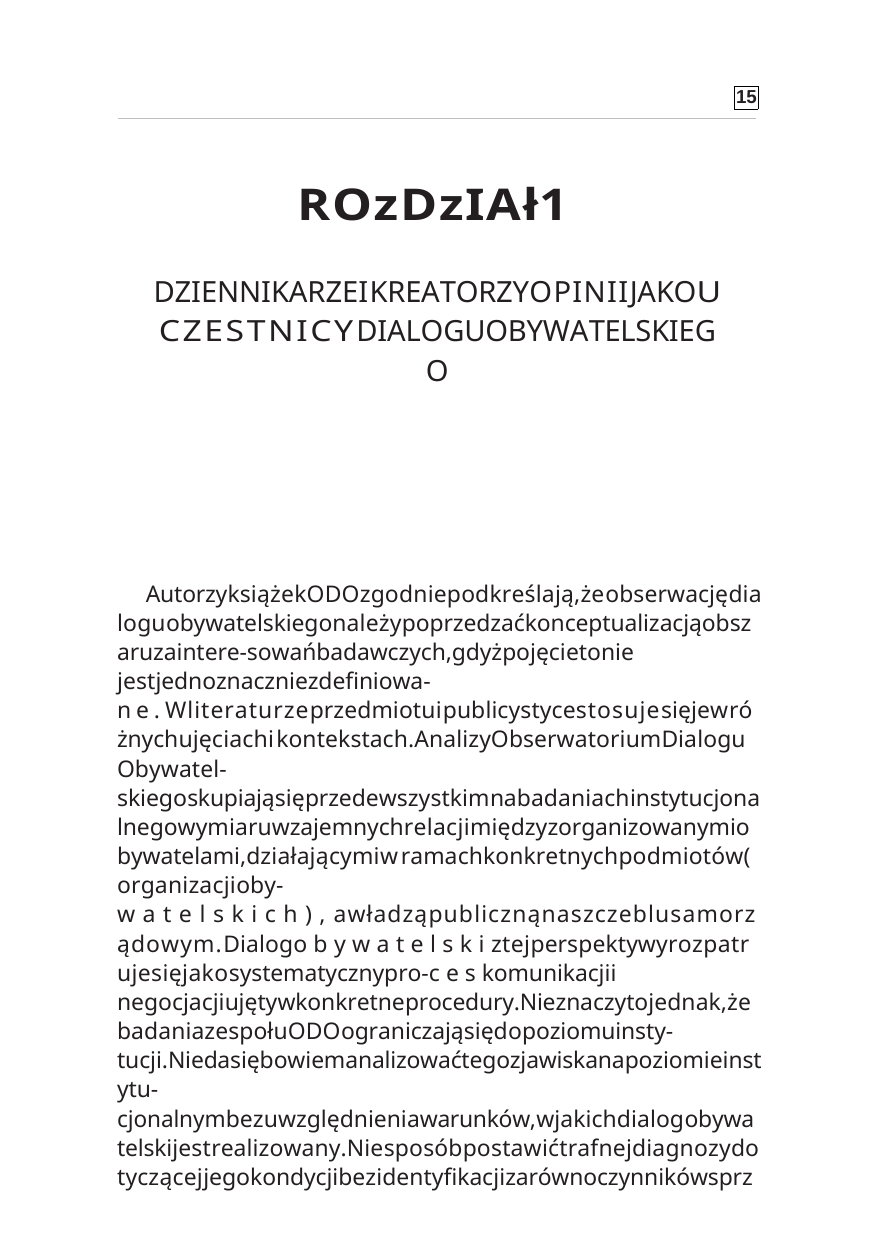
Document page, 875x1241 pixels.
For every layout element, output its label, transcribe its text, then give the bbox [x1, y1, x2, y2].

subtitle ROzDzIAł1 [176, 174, 688, 233]
text AutorzyksiążekODOzgodniepodkreślają,żeobserwacjędialoguobywatelskiegonależypoprzedzaćkonceptualizacjąobszaruzaintere-sowańbadawczych,gdyżpojęcietonie jestjednoznaczniezdefiniowa-ne.Wliteraturzeprzedmiotuipublicystycestosujesięjewróżnychujęciachikontekstach.AnalizyObserwatoriumDialoguObywatel-skiegoskupiająsięprzedewszystkimnabadaniachinstytucjonalnegowymiaruwzajemnychrelacjimiędzyzorganizowanymiobywatelami,działającymiwramachkonkretnychpodmiotów(organizacjioby-watelskich),awładząpublicznąnaszczeblusamorządowym.Dialogobywatelskiztejperspektywyrozpatrujesięjakosystematycznypro-ceskomunikacjii negocjacjiujętywkonkretneprocedury.Nieznaczytojednak,żebadaniazespołuODOograniczająsiędopoziomuinsty-tucji.Niedasiębowiemanalizowaćtegozjawiskanapoziomieinstytu-cjonalnymbezuwzględnieniawarunków,wjakichdialogobywatelskijestrealizowany.Niesposóbpostawićtrafnejdiagnozydotyczącejjegokondycjibezidentyfikacjizarównoczynnikówsprz [117, 579, 762, 1191]
subtitle DZIENNIKARZEIKREATORZYOPINIIJAKOUCZESTNICYDIALOGUOBYWATELSKIEGO [149, 271, 726, 390]
